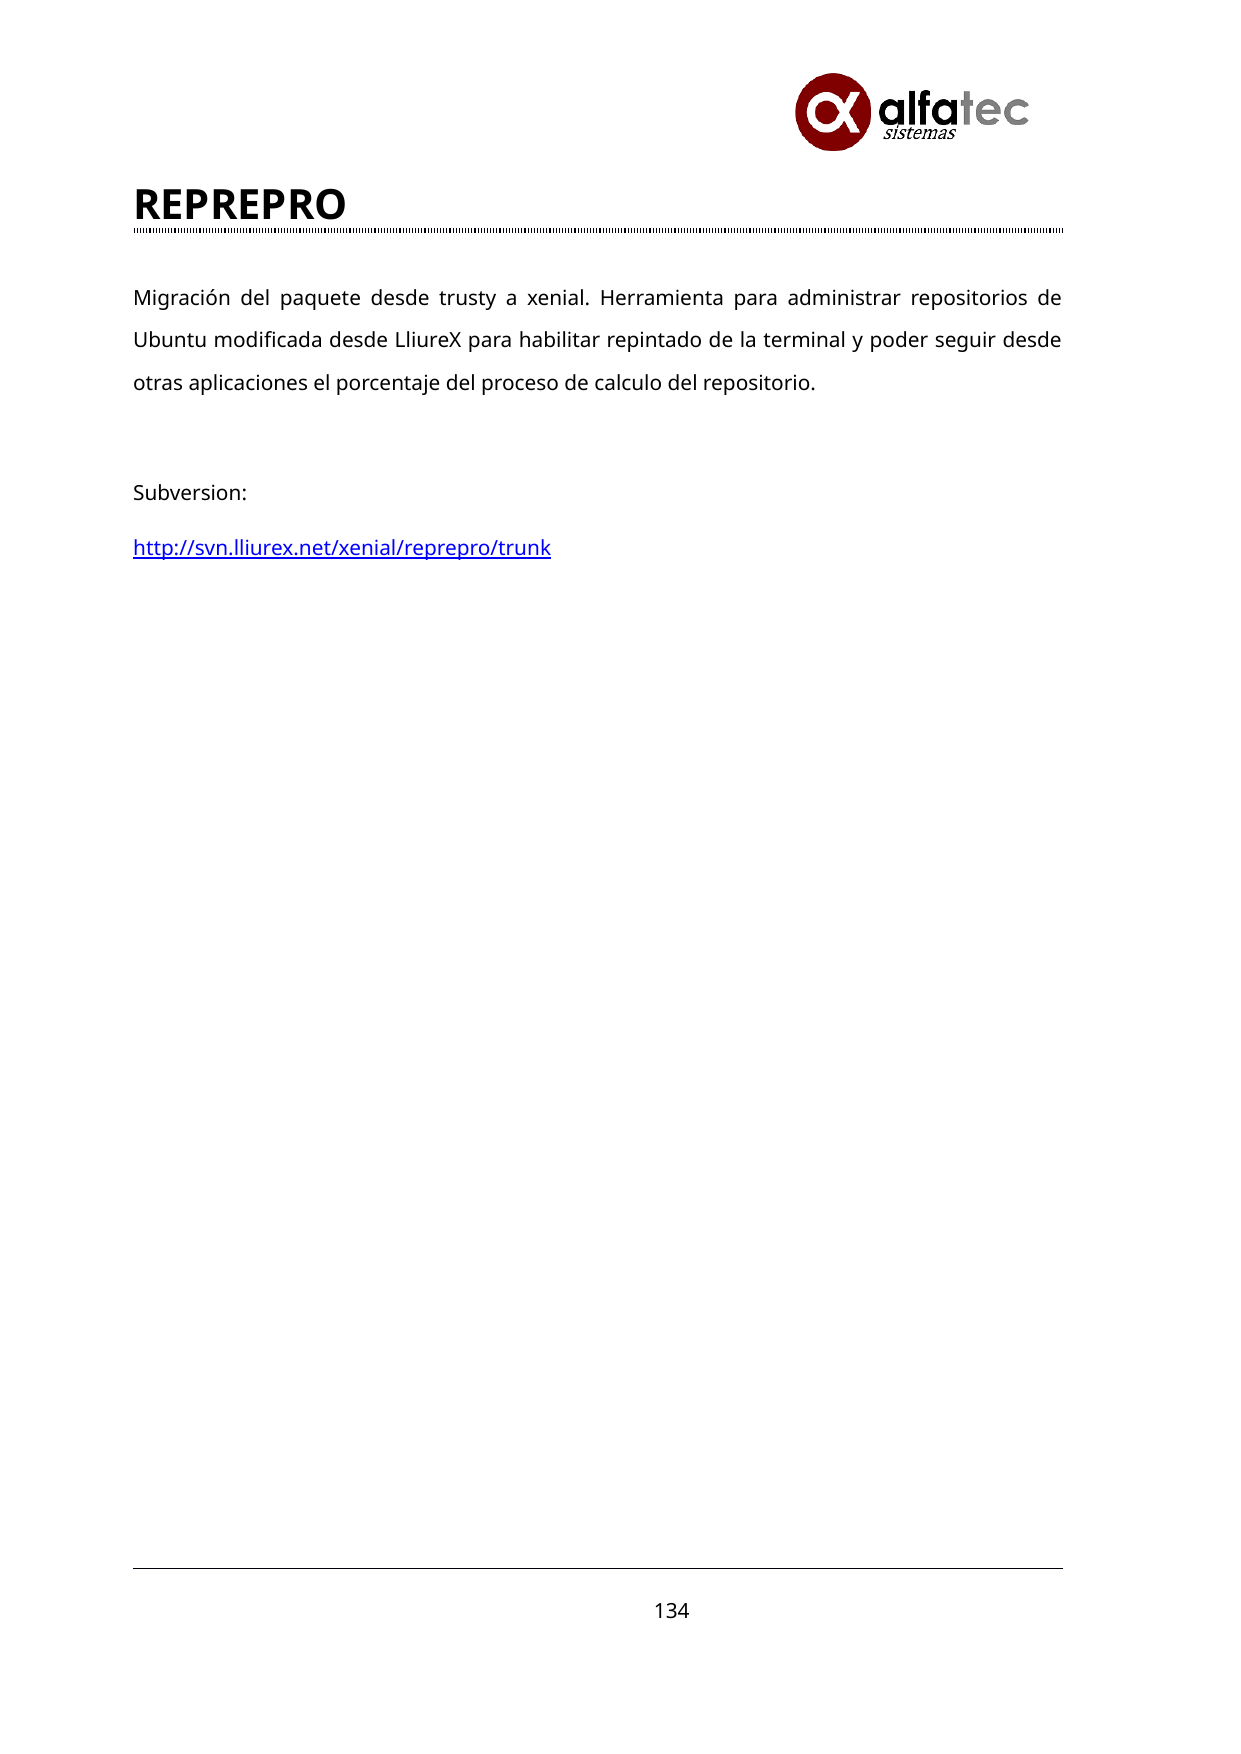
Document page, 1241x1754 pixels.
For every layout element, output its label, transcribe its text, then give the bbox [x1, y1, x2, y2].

picture [795, 73, 1031, 151]
text Migración del paquete desde trusty a xenial. Herramienta para administrar repositorios de Ubuntu modificada desde LliureX para habilitar repintado de la terminal y poder seguir desde otras aplicaciones el porcentaje del proceso de calculo del repositorio. [133, 283, 1063, 396]
text Subversion: [133, 478, 1063, 507]
subtitle REPREPRO [133, 193, 1063, 233]
text http://svn.lliurex.net/xenial/reprepro/trunk [133, 533, 1063, 562]
